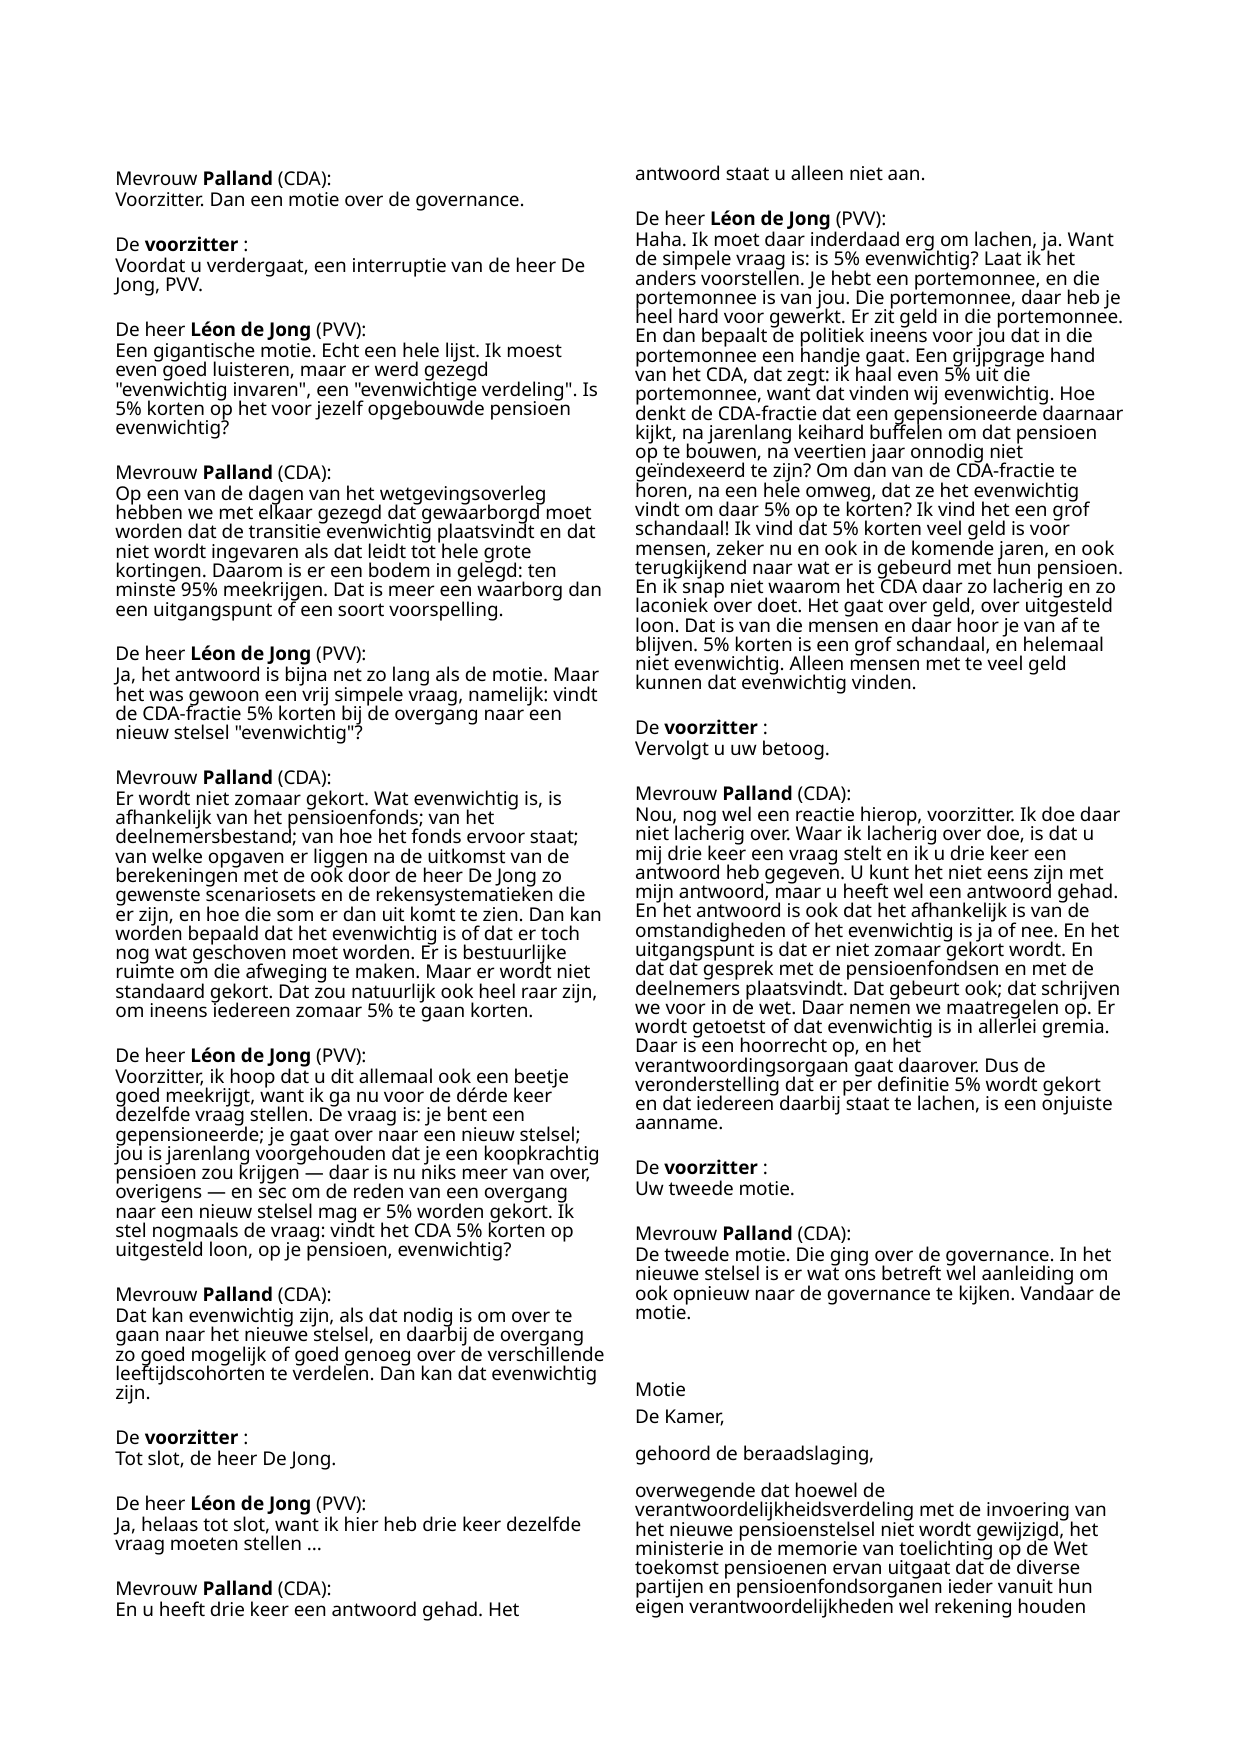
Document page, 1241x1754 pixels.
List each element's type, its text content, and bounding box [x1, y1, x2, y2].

text Ja, het antwoord is bijna net zo lang als de motie. Maar het was gewoon een vrij simpele vraag, namelijk: vindt de CDA-fractie 5% korten bij de overgang naar een nieuw stelsel "evenwichtig"? [115, 666, 605, 743]
text Vervolgt u uw betoog. [635, 740, 1125, 759]
text De heer Léon de Jong (PVV): [115, 641, 605, 666]
text Mevrouw Palland (CDA): [115, 1281, 605, 1307]
text Haha. Ik moet daar inderdaad erg om lachen, ja. Want de simpele vraag is: is 5% evenwichtig? Laat ik het anders voorstellen. Je hebt een portemonnee, en die portemonnee is van jou. Die portemonnee, daar heb je heel hard voor gewerkt. Er zit geld in die portemonnee. En dan bepaalt de politiek ineens voor jou dat in die portemonnee een handje gaat. Een grijpgrage hand van het CDA, dat zegt: ik haal even 5% uit die portemonnee, want dat vinden wij evenwichtig. Hoe denkt de CDA-fractie dat een gepensioneerde daarnaar kijkt, na jarenlang keihard buffelen om dat pensioen op te bouwen, na veertien jaar onnodig niet geïndexeerd te zijn? Om dan van de CDA-fractie te horen, na een hele omweg, dat ze het evenwichtig vindt om daar 5% op te korten? Ik vind het een grof schandaal! Ik vind dat 5% korten veel geld is voor mensen, zeker nu en ook in de komende jaren, en ook terugkijkend naar wat er is gebeurd met hun pensioen. En ik snap niet waarom het CDA daar zo lacherig en zo laconiek over doet. Het gaat over geld, over uitgesteld loon. Dat is van die mensen en daar hoor je van af te blijven. 5% korten is een grof schandaal, en helemaal niet evenwichtig. Alleen mensen met te veel geld kunnen dat evenwichtig vinden. [635, 231, 1125, 694]
text Mevrouw Palland (CDA): [635, 780, 1125, 806]
text Mevrouw Palland (CDA): [115, 165, 605, 191]
text De voorzitter : [115, 1424, 605, 1450]
text Tot slot, de heer De Jong. [115, 1450, 605, 1469]
text De heer Léon de Jong (PVV): [115, 316, 605, 342]
text Mevrouw Palland (CDA): [635, 1220, 1125, 1246]
text Mevrouw Palland (CDA): [115, 764, 605, 790]
text Mevrouw Palland (CDA): [115, 1575, 605, 1601]
text Voordat u verdergaat, een interruptie van de heer De Jong, PVV. [115, 257, 605, 295]
text overwegende dat hoewel de verantwoordelijkheidsverdeling met de invoering van het nieuwe pensioenstelsel niet wordt gewijzigd, het ministerie in de memorie van toelichting op de Wet toekomst pensioenen ervan uitgaat dat de diverse partijen en pensioenfondsorganen ieder vanuit hun eigen verantwoordelijkheden wel rekening houden [635, 1482, 1125, 1617]
text Een gigantische motie. Echt een hele lijst. Ik moest even goed luisteren, maar er werd gezegd "evenwichtig invaren", een "evenwichtige verdeling". Is 5% korten op het voor jezelf opgebouwde pensioen evenwichtig? [115, 342, 605, 438]
text De voorzitter : [115, 231, 605, 257]
text Uw tweede motie. [635, 1180, 1125, 1199]
text De voorzitter : [635, 714, 1125, 740]
text gehoord de beraadslaging, [635, 1445, 1125, 1464]
text Voorzitter. Dan een motie over de governance. [115, 191, 605, 210]
text Dat kan evenwichtig zijn, als dat nodig is om over te gaan naar het nieuwe stelsel, en daarbij de overgang zo goed mogelijk of goed genoeg over de verschillende leeftijdscohorten te verdelen. Dan kan dat evenwichtig zijn. [115, 1307, 605, 1403]
text Op een van de dagen van het wetgevingsoverleg hebben we met elkaar gezegd dat gewaarborgd moet worden dat de transitie evenwichtig plaatsvindt en dat niet wordt ingevaren als dat leidt tot hele grote kortingen. Daarom is er een bodem in gelegd: ten minste 95% meekrijgen. Dat is meer een waarborg dan een uitgangspunt of een soort voorspelling. [115, 485, 605, 620]
text De heer Léon de Jong (PVV): [115, 1490, 605, 1516]
text Ja, helaas tot slot, want ik hier heb drie keer dezelfde vraag moeten stellen ... [115, 1516, 605, 1554]
text De tweede motie. Die ging over de governance. In het nieuwe stelsel is er wat ons betreft wel aanleiding om ook opnieuw naar de governance te kijken. Vandaar de motie. [635, 1246, 1125, 1323]
text De Kamer, [635, 1408, 1125, 1427]
text Er wordt niet zomaar gekort. Wat evenwichtig is, is afhankelijk van het pensioenfonds; van het deelnemersbestand; van hoe het fonds ervoor staat; van welke opgaven er liggen na de uitkomst van de berekeningen met de ook door de heer De Jong zo gewenste scenariosets en de rekensystematieken die er zijn, en hoe die som er dan uit komt te zien. Dan kan worden bepaald dat het evenwichtig is of dat er toch nog wat geschoven moet worden. Er is bestuurlijke ruimte om die afweging te maken. Maar er wordt niet standaard gekort. Dat zou natuurlijk ook heel raar zijn, om ineens iedereen zomaar 5% te gaan korten. [115, 790, 605, 1021]
text Mevrouw Palland (CDA): [115, 459, 605, 485]
text De heer Léon de Jong (PVV): [115, 1042, 605, 1068]
text Nou, nog wel een reactie hierop, voorzitter. Ik doe daar niet lacherig over. Waar ik lacherig over doe, is dat u mij drie keer een vraag stelt en ik u drie keer een antwoord heb gegeven. U kunt het niet eens zijn met mijn antwoord, maar u heeft wel een antwoord gehad. En het antwoord is ook dat het afhankelijk is van de omstandigheden of het evenwichtig is ja of nee. En het uitgangspunt is dat er niet zomaar gekort wordt. En dat dat gesprek met de pensioenfondsen en met de deelnemers plaatsvindt. Dat gebeurt ook; dat schrijven we voor in de wet. Daar nemen we maatregelen op. Er wordt getoetst of dat evenwichtig is in allerlei gremia. Daar is een hoorrecht op, en het verantwoordingsorgaan gaat daarover. Dus de veronderstelling dat er per definitie 5% wordt gekort en dat iedereen daarbij staat te lachen, is een onjuiste aanname. [635, 806, 1125, 1134]
text Motie [635, 1377, 1125, 1402]
text De heer Léon de Jong (PVV): [635, 205, 1125, 231]
text De voorzitter : [635, 1154, 1125, 1180]
text antwoord staat u alleen niet aan. [635, 165, 1125, 184]
text Voorzitter, ik hoop dat u dit allemaal ook een beetje goed meekrijgt, want ik ga nu voor de dérde keer dezelfde vraag stellen. De vraag is: je bent een gepensioneerde; je gaat over naar een nieuw stelsel; jou is jarenlang voorgehouden dat je een koopkrachtig pensioen zou krijgen — daar is nu niks meer van over, overigens — en sec om de reden van een overgang naar een nieuw stelsel mag er 5% worden gekort. Ik stel nogmaals de vraag: vindt het CDA 5% korten op uitgesteld loon, op je pensioen, evenwichtig? [115, 1068, 605, 1261]
text En u heeft drie keer een antwoord gehad. Het [115, 1601, 605, 1620]
